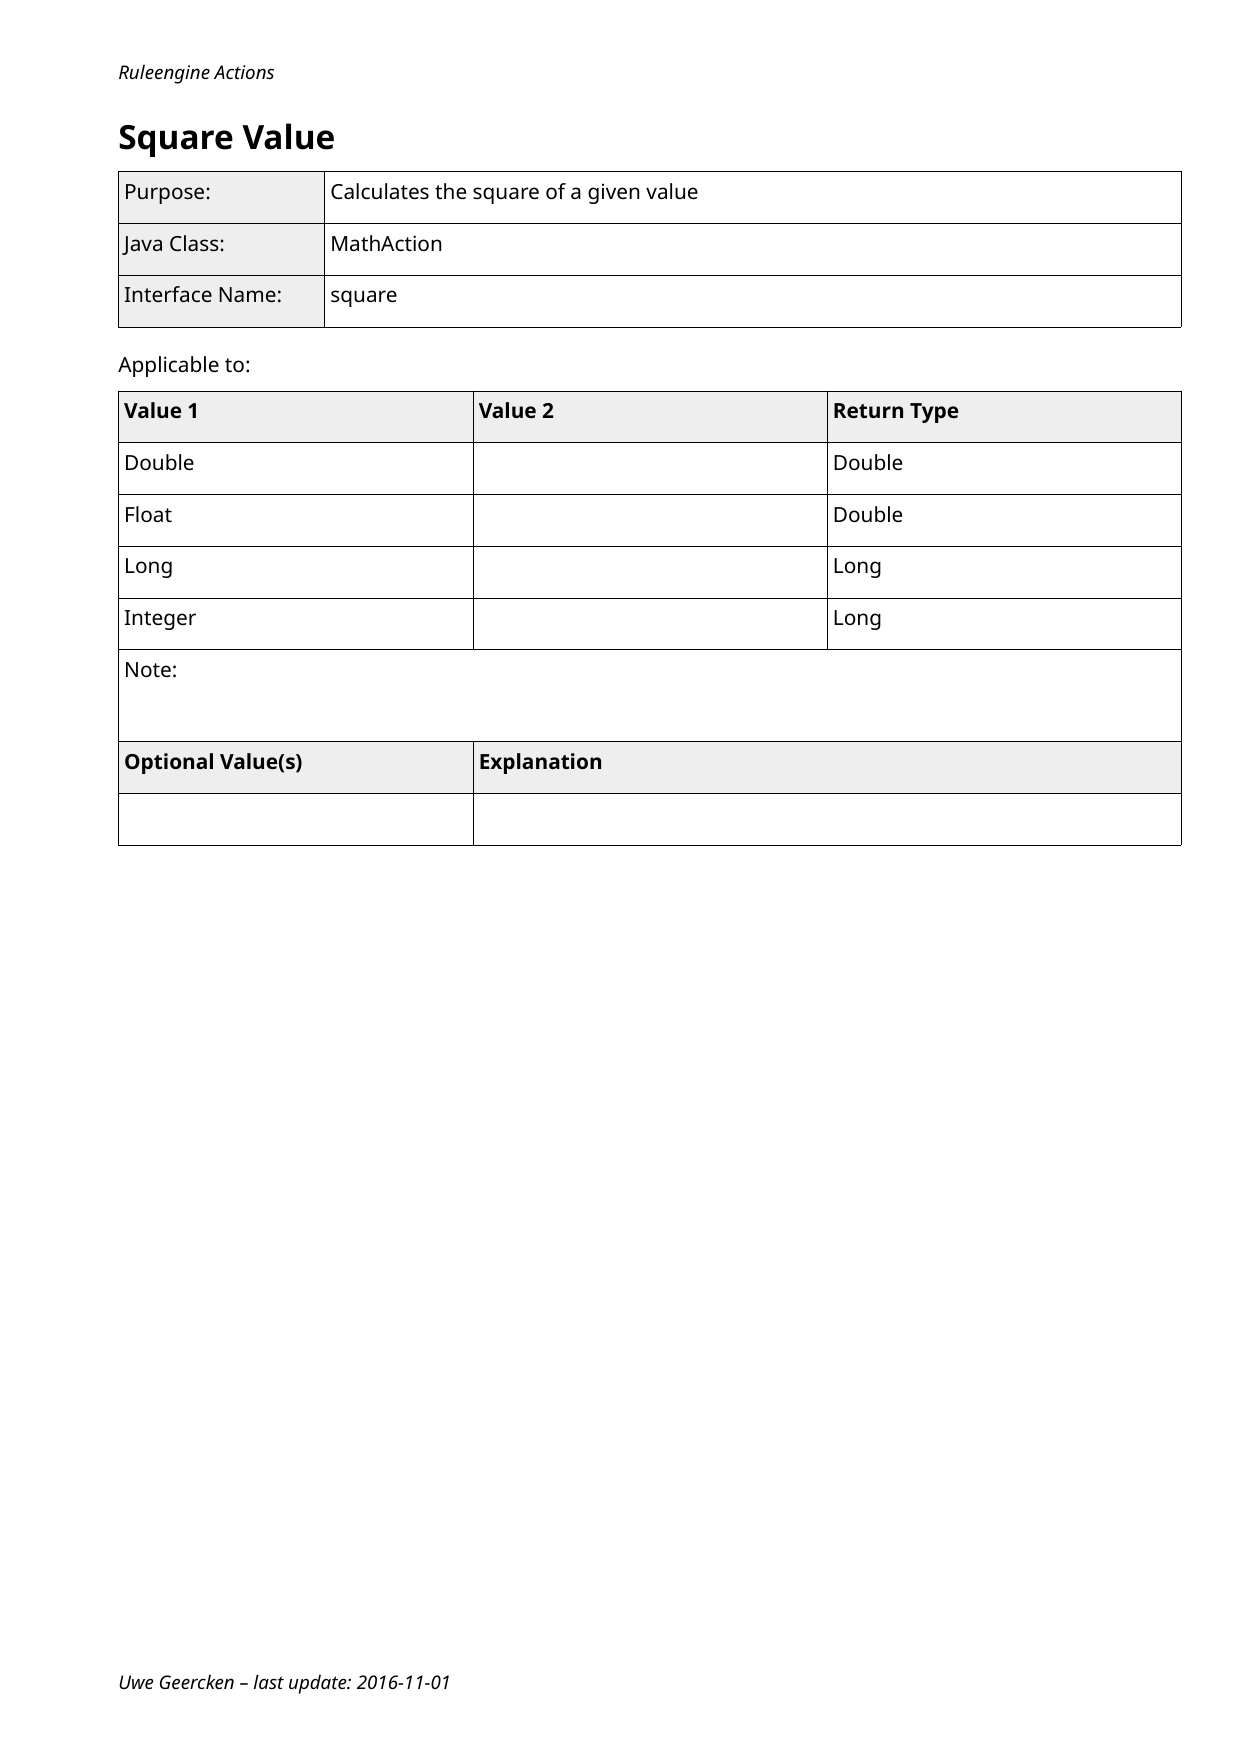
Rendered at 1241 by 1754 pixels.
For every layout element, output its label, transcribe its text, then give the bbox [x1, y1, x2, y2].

table_cell Interface Name: [119, 276, 324, 327]
text Square Value [118, 114, 1181, 159]
table_cell [474, 794, 1181, 845]
table_cell Java Class: [119, 224, 324, 275]
table_cell Long [828, 547, 1181, 598]
table_cell Long [828, 599, 1181, 649]
table_cell Double [828, 443, 1181, 494]
text Applicable to: [118, 350, 1181, 379]
table_cell Double [119, 443, 473, 494]
table_header Value 1 [119, 392, 473, 442]
table_cell Double [828, 495, 1181, 546]
table_cell Explanation [474, 742, 1181, 793]
table_header Value 2 [474, 392, 827, 442]
table_cell Float [119, 495, 473, 546]
table_header Calculates the square of a given value [325, 172, 1181, 223]
table_cell Optional Value(s) [119, 742, 473, 793]
table_cell [474, 547, 827, 598]
table_cell Note: [119, 650, 1181, 741]
table_cell Long [119, 547, 473, 598]
table_cell Integer [119, 599, 473, 649]
table_cell [474, 599, 827, 649]
table_header Purpose: [119, 172, 324, 223]
table_cell [474, 495, 827, 546]
table_cell [119, 794, 473, 845]
table_cell MathAction [325, 224, 1181, 275]
table_cell [474, 443, 827, 494]
table_cell square [325, 276, 1181, 327]
table_header Return Type [828, 392, 1181, 442]
